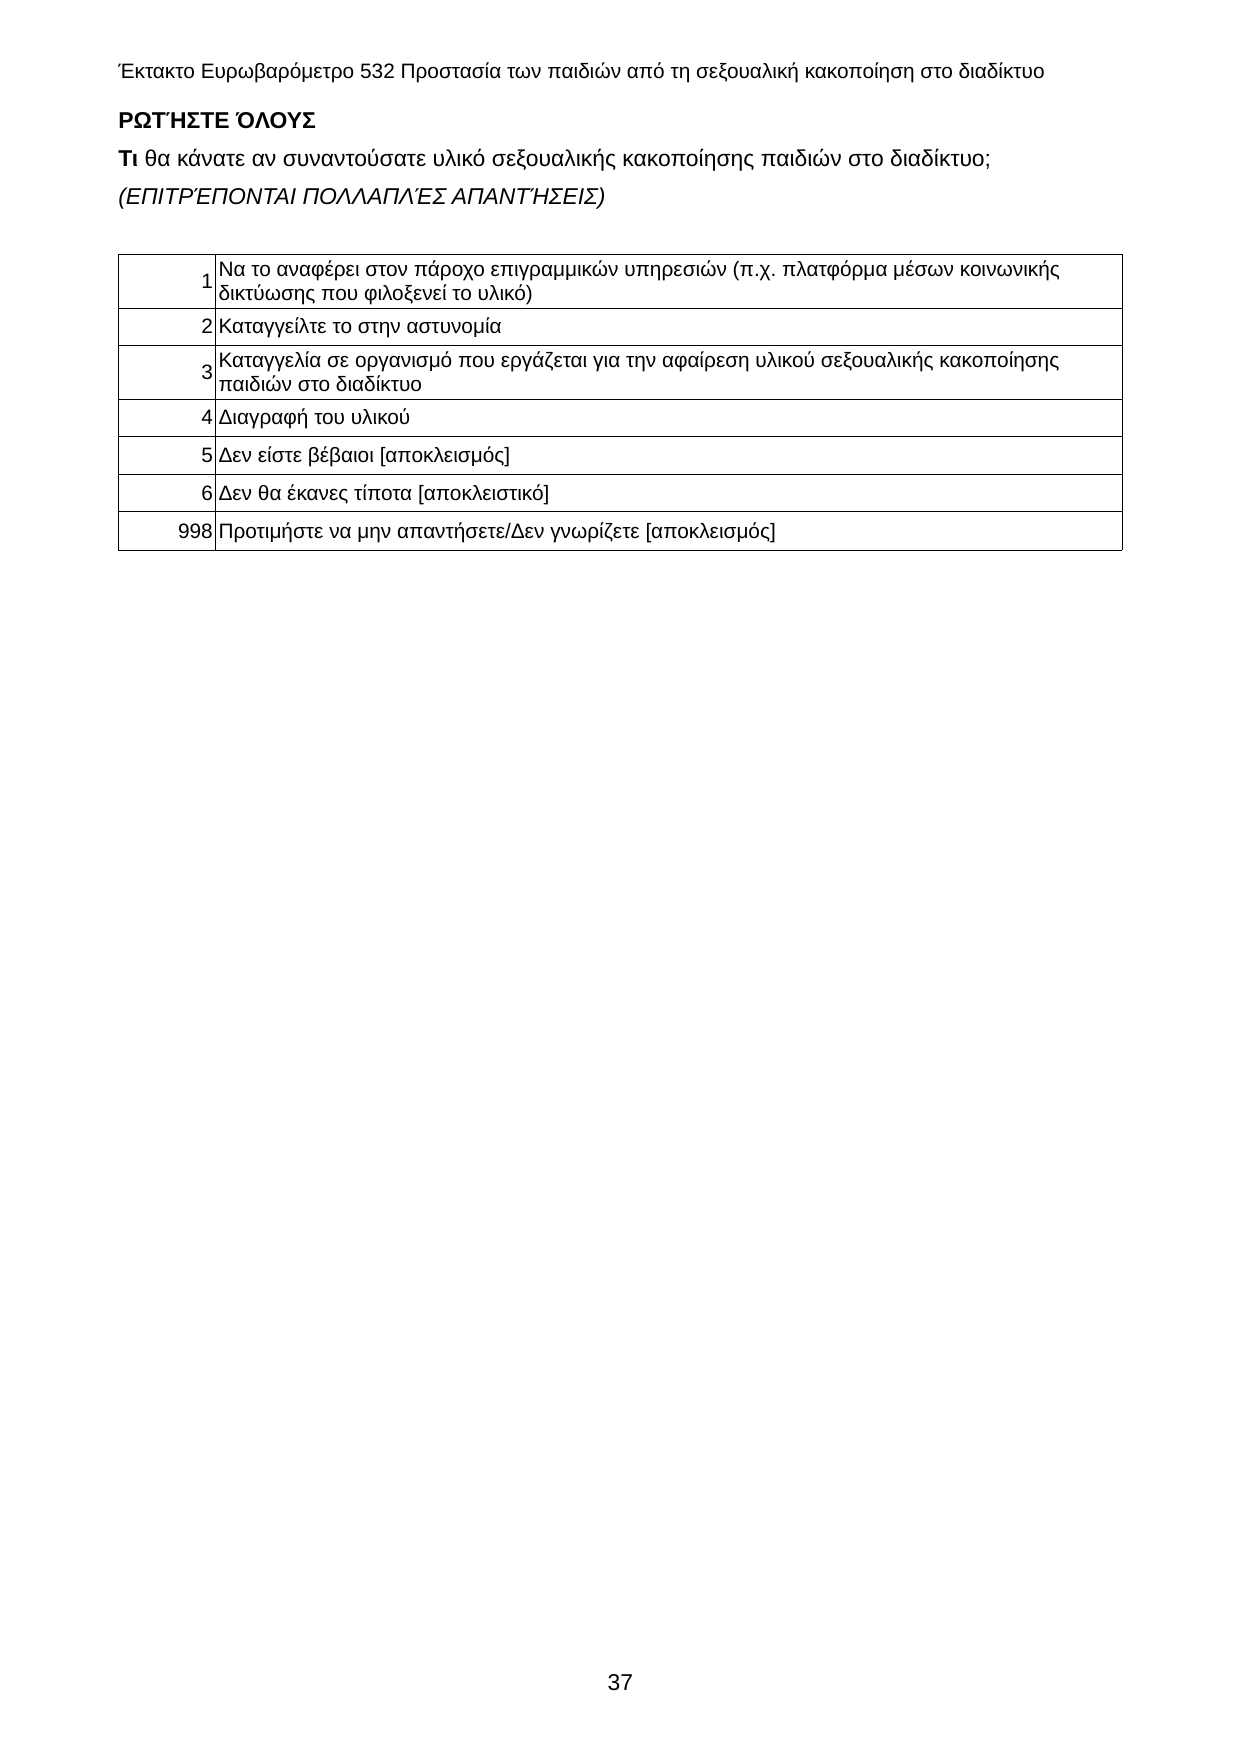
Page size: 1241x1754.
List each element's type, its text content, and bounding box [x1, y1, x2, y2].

table_cell Προτιμήστε να μην απαντήσετε/Δεν γνωρίζετε [αποκλεισμός] [216, 512, 1122, 550]
table_cell 998 [119, 512, 215, 550]
table_cell 5 [119, 437, 215, 474]
text (ΕΠΙΤΡΈΠΟΝΤΑΙ ΠΟΛΛΑΠΛΈΣ ΑΠΑΝΤΉΣΕΙΣ) [118, 183, 1122, 209]
table_cell 4 [119, 400, 215, 436]
table_header 1 [119, 255, 215, 307]
table_cell 6 [119, 475, 215, 511]
table_cell Δεν θα έκανες τίποτα [αποκλειστικό] [216, 475, 1122, 511]
table_cell 2 [119, 309, 215, 344]
table_cell Καταγγείλτε το στην αστυνομία [216, 309, 1122, 344]
text ΡΩΤΉΣΤΕ ΌΛΟΥΣ [118, 107, 1122, 133]
table_cell Δεν είστε βέβαιοι [αποκλεισμός] [216, 437, 1122, 474]
table_cell 3 [119, 346, 215, 398]
table_header Να το αναφέρει στον πάροχο επιγραμμικών υπηρεσιών (π.χ. πλατφόρμα μέσων κοινωνικής δικτύωσης που φιλοξενεί το υλικό) [216, 255, 1122, 307]
table_cell Διαγραφή του υλικού [216, 400, 1122, 436]
text Τι θα κάνατε αν συναντούσατε υλικό σεξουαλικής κακοποίησης παιδιών στο διαδίκτυο; [118, 145, 1122, 171]
table_cell Καταγγελία σε οργανισμό που εργάζεται για την αφαίρεση υλικού σεξουαλικής κακοποίησης παιδιών στο διαδίκτυο [216, 346, 1122, 398]
